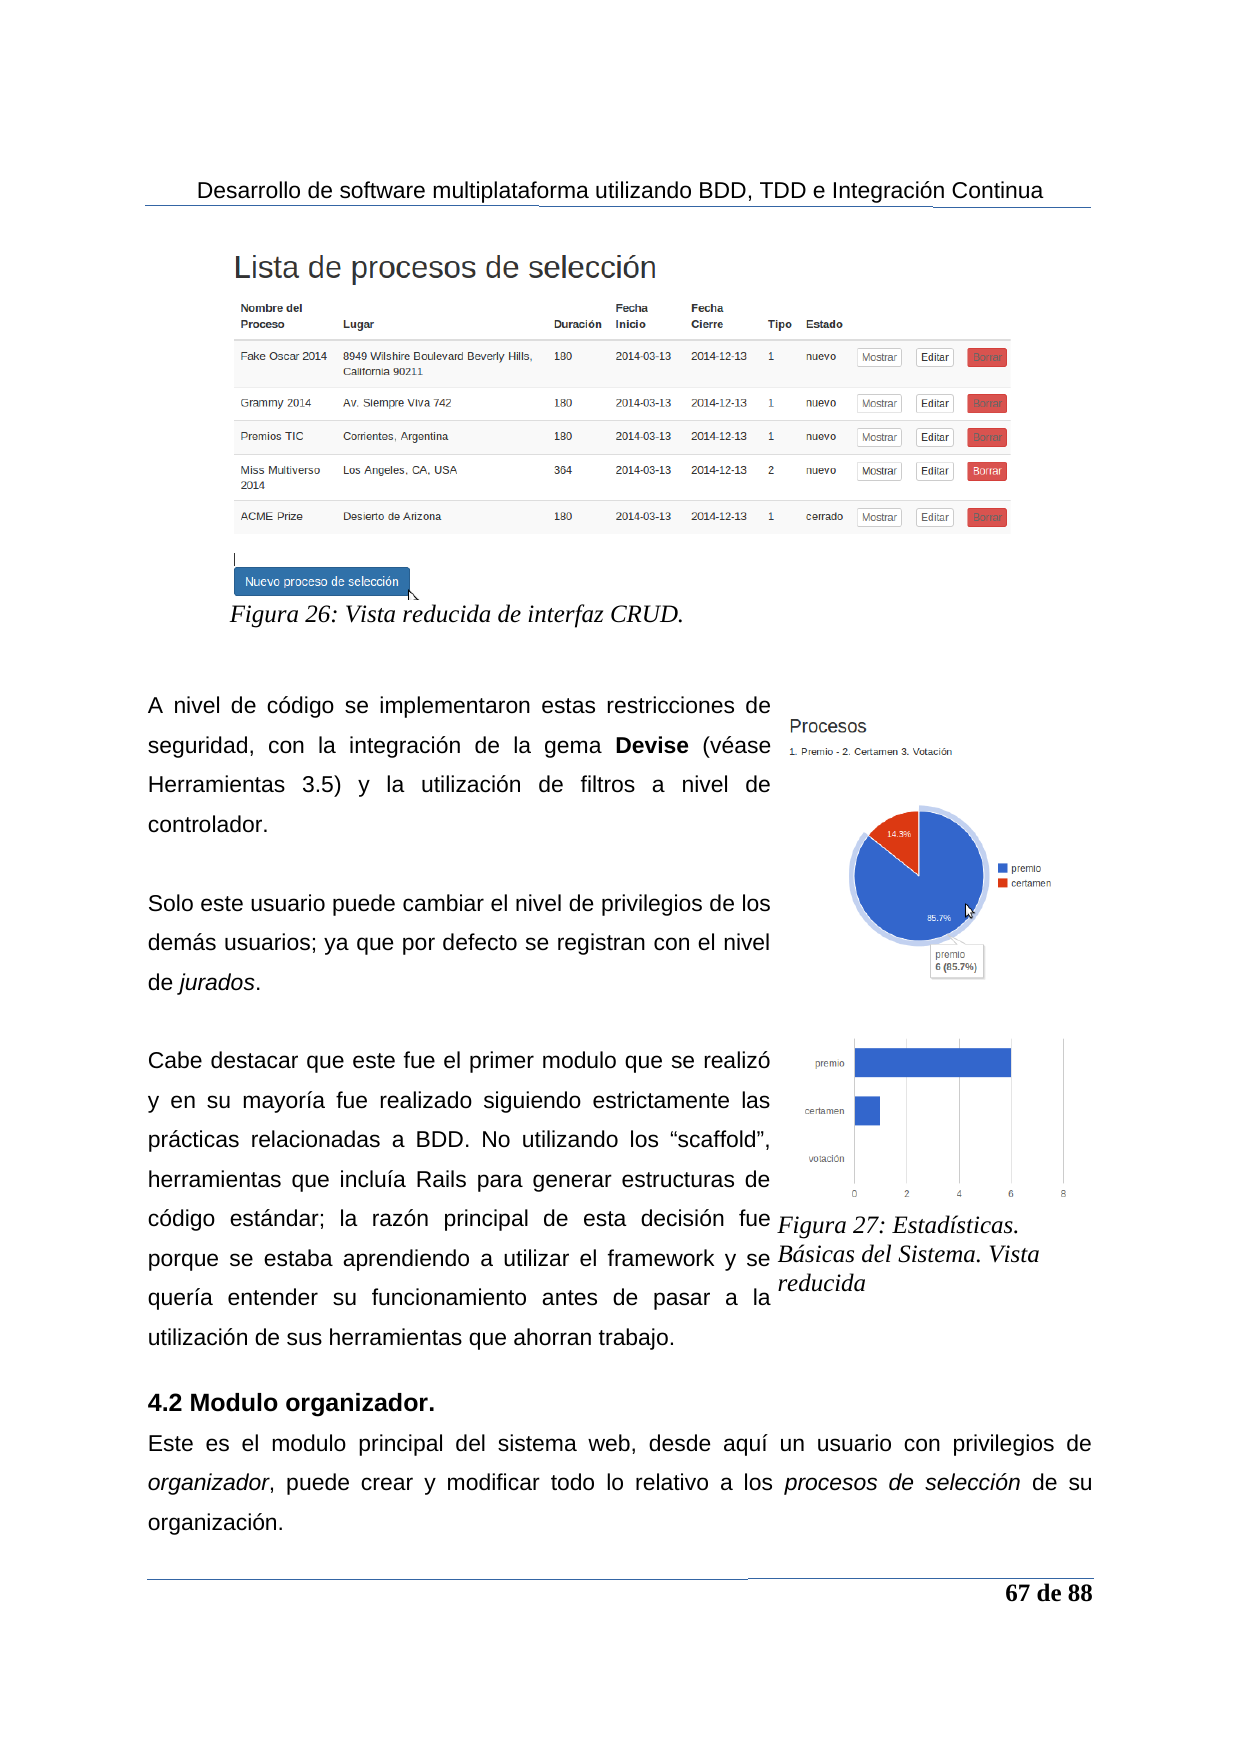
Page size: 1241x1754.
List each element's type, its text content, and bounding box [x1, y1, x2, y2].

text A nivel de código se implementaron estas restricciones de seguridad, con la integración de la gema Devise (véase Herramientas 3.5) y la utilización de filtros a nivel de controlador. [148, 692, 1093, 837]
subtitle 4.2 Modulo organizador. [148, 1388, 1093, 1417]
picture [229, 250, 1011, 600]
text Figura 26: Vista reducida de interfaz CRUD. [229, 600, 1011, 628]
text Solo este usuario puede cambiar el nivel de privilegios de los demás usuarios; ya que por defecto se registran con el nivel de jurados. [148, 889, 777, 995]
text Este es el modulo principal del sistema web, desde aquí un usuario con privilegios de organizador, puede crear y modificar todo lo relativo a los procesos de selección de su organización. [148, 1429, 1093, 1535]
picture [777, 714, 1087, 1211]
text Figura 27: Estadísticas. Básicas del Sistema. Vista reducida [777, 1211, 1087, 1297]
text Cabe destacar que este fue el primer modulo que se realizó y en su mayoría fue realizado siguiendo estrictamente las prácticas relacionadas a BDD. No utilizando los “scaffold”, herramientas que incluía Rails para generar estructuras de código estándar; la razón principal de esta decisión fue porque se estaba aprendiendo a utilizar el framework y se quería entender su funcionamiento antes de pasar a la utilización de sus herramientas que ahorran trabajo. [148, 1047, 1093, 1350]
